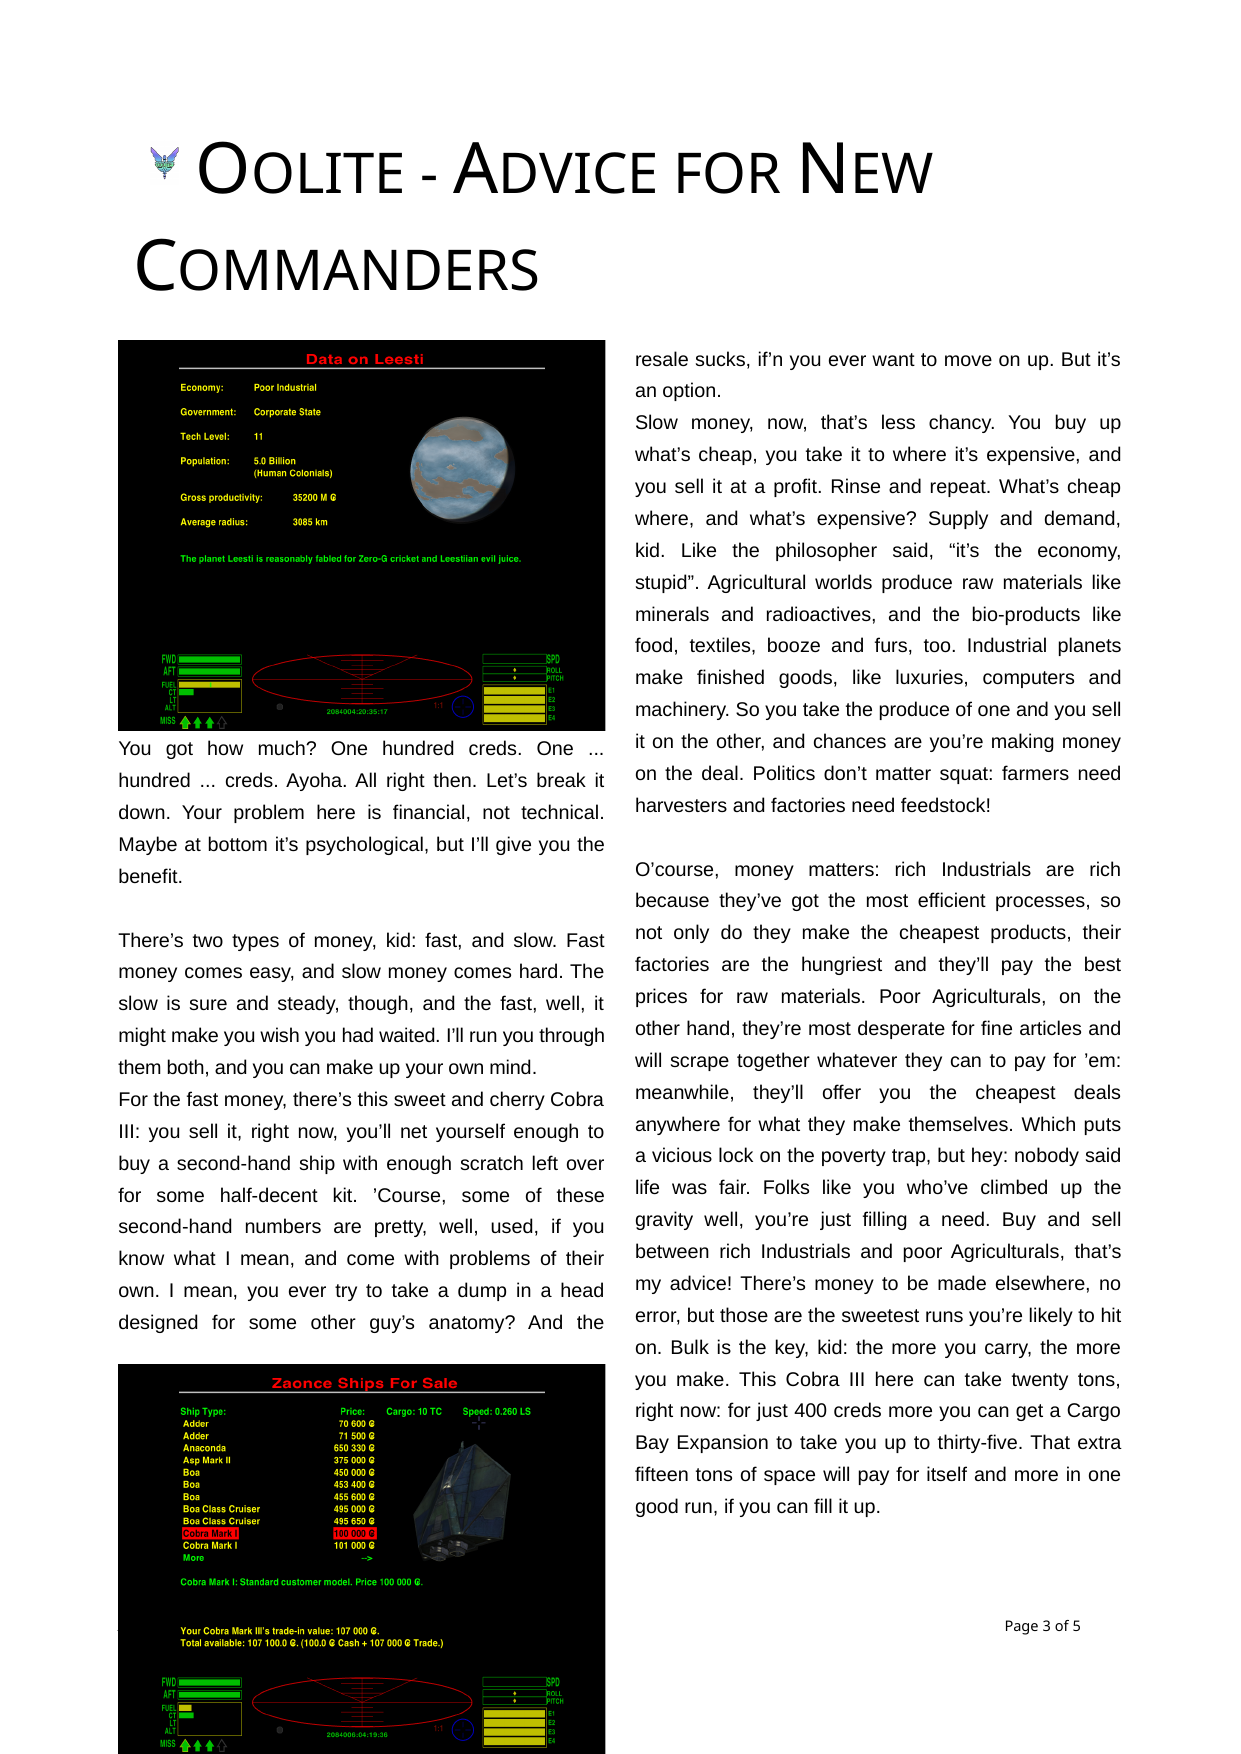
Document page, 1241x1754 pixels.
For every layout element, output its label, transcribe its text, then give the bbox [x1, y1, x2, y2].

picture [118, 340, 606, 731]
text resale sucks, if’n you ever want to move on up. But it’s an option. [635, 341, 1122, 404]
text You got how much? One hundred creds. One ... hundred ... creds. Ayoha. All right then. Let’s break it down. Your problem here is financial, not technical. Maybe at bottom it’s psychological, but I’ll give you the benefit. [118, 731, 605, 890]
text Slow money, now, that’s less chancy. You buy up what’s cheap, you take it to where it’s expensive, and you sell it at a profit. Rinse and repeat. What’s cheap where, and what’s expensive? Supply and demand, kid. Like the philosopher said, “it’s the economy, stupid”. Agricultural worlds produce raw materials like minerals and radioactives, and the bio-products like food, textiles, booze and furs, too. Industrial planets make finished goods, like luxuries, computers and machinery. So you take the produce of one and you sell it on the other, and chances are you’re making money on the deal. Politics don’t matter squat: farmers need harvesters and factories need feedstock! [635, 404, 1122, 819]
picture [118, 1364, 606, 1754]
text O’course, money matters: rich Industrials are rich because they’ve got the most efficient processes, so not only do they make the cheapest products, their factories are the hungriest and they’ll pay the best prices for raw materials. Poor Agriculturals, on the other hand, they’re most desperate for fine articles and will scrape together whatever they can to pay for ’em: meanwhile, they’ll offer you the cheapest deals anywhere for what they make themselves. Which puts a vicious lock on the poverty trap, but hey: nobody said life was fair. Folks like you who’ve climbed up the gravity well, you’re just filling a need. Buy and sell between rich Industrials and poor Agriculturals, that’s my advice! There’s money to be made elsewhere, no error, but those are the sweetest runs you’re likely to hit on. Bulk is the key, kid: the more you carry, the more you make. This Cobra III here can take twenty tons, right now: for just 400 creds more you can get a Cargo Bay Expansion to take you up to thirty-five. That extra fifteen tons of space will pay for itself and more in one good run, if you can fill it up. [635, 851, 1122, 1520]
picture [149, 140, 179, 185]
text There’s two types of money, kid: fast, and slow. Fast money comes easy, and slow money comes hard. The slow is sure and steady, though, and the fast, well, it might make you wish you had waited. I’ll run you through them both, and you can make up your own mind. [118, 922, 605, 1081]
text For the fast money, there’s this sweet and cherry Cobra III: you sell it, right now, you’ll net yourself enough to buy a second-hand ship with enough scratch left over for some half-decent kit. ’Course, some of these second-hand numbers are pretty, well, used, if you know what I mean, and come with problems of their own. I mean, you ever try to take a dump in a head designed for some other guy’s anatomy? And the [118, 1081, 605, 1336]
